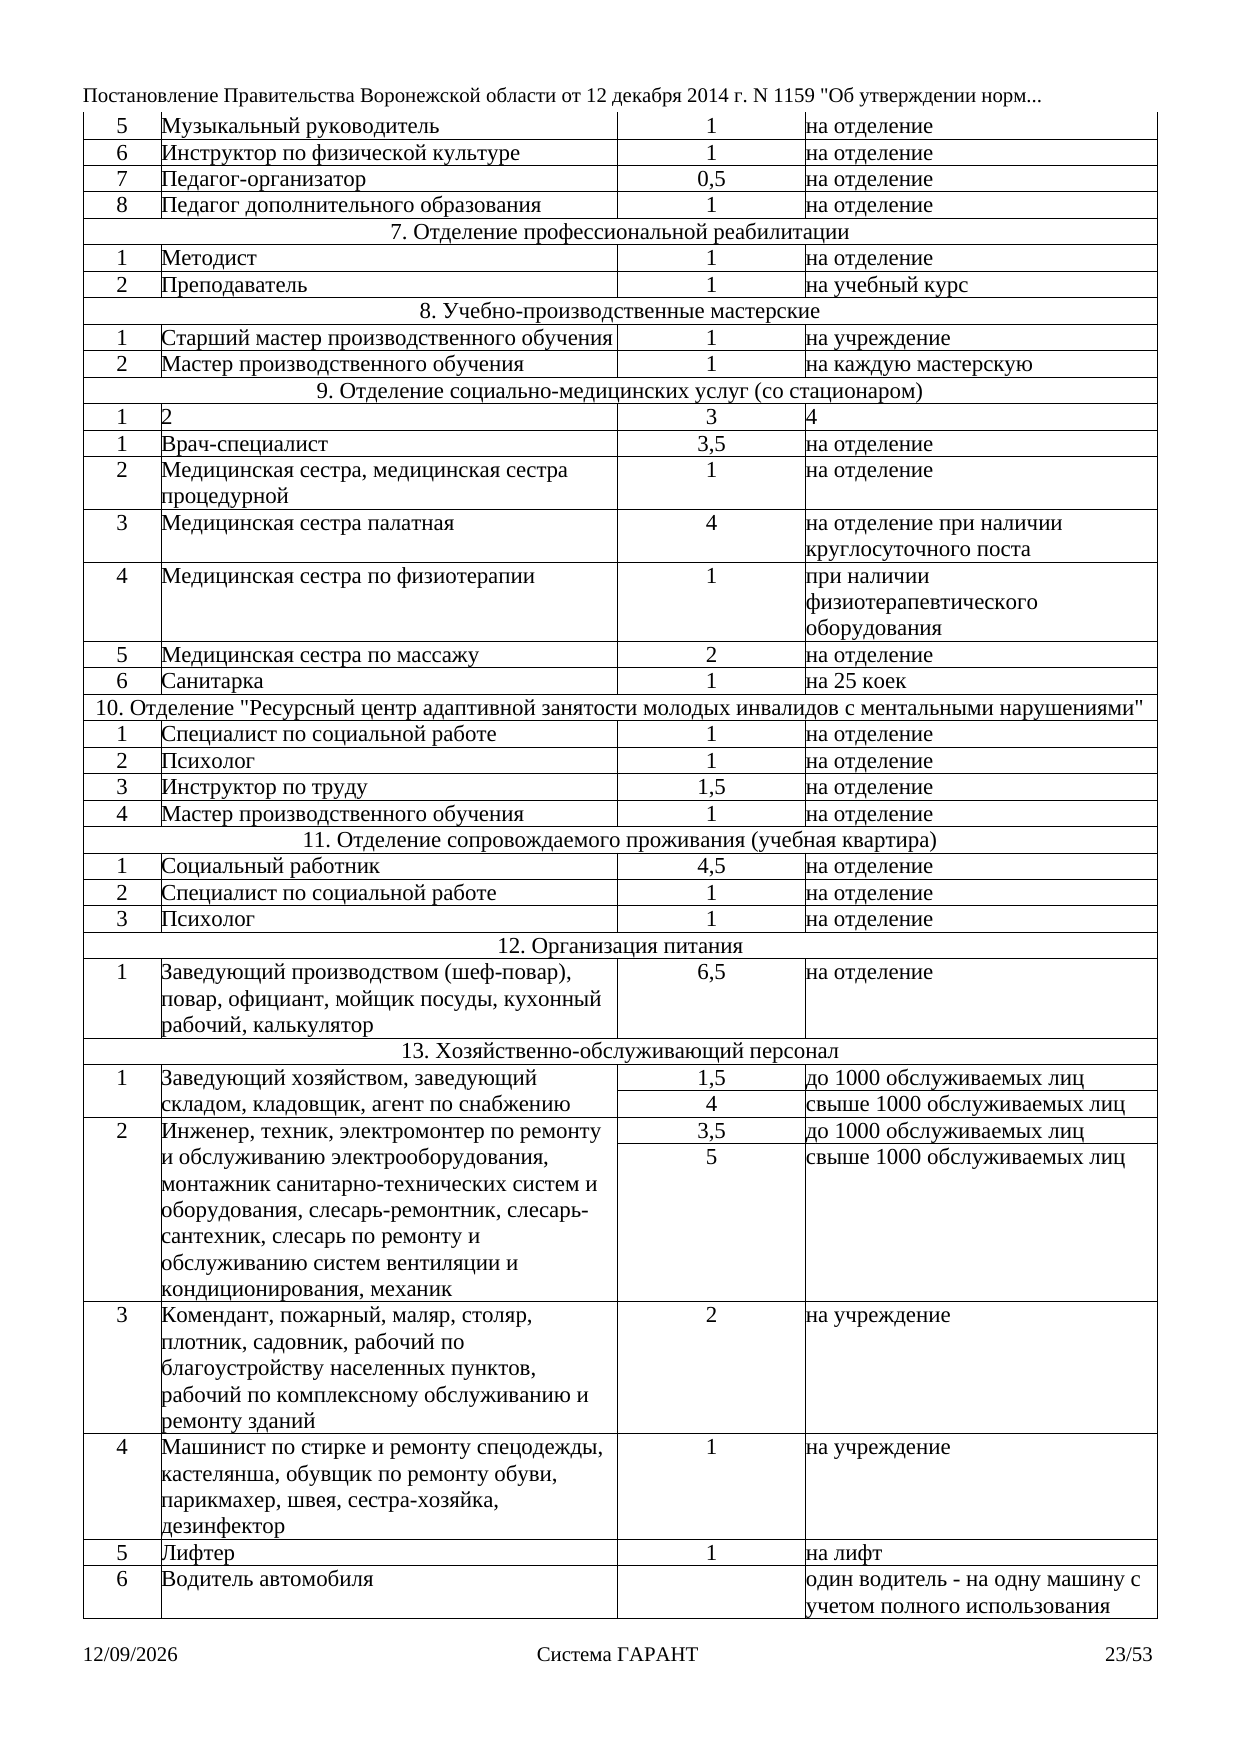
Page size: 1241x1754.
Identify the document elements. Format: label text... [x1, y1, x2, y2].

table_cell Инструктор по физической культуре [162, 140, 617, 165]
table_cell до 1000 обслуживаемых лиц [806, 1065, 1157, 1090]
table_cell на отделение [806, 959, 1157, 1038]
table_cell 1 [618, 748, 805, 773]
table_cell 1 [618, 192, 805, 218]
table_cell 1 [84, 854, 161, 879]
table_cell на учреждение [806, 325, 1157, 350]
table_cell 7. Отделение профессиональной реабилитации [84, 219, 1157, 244]
table_cell на отделение при наличии круглосуточного поста [806, 510, 1157, 562]
table_cell на отделение [806, 245, 1157, 271]
table_cell Мастер производственного обучения [162, 801, 617, 826]
table_cell 0,5 [618, 166, 805, 191]
table_cell 1 [618, 140, 805, 165]
table_cell Социальный работник [162, 854, 617, 879]
table_cell 1 [618, 272, 805, 297]
table_cell свыше 1000 обслуживаемых лиц [806, 1091, 1157, 1117]
table_cell один водитель - на одну машину с учетом полного использования [806, 1566, 1157, 1618]
table_cell Старший мастер производственного обучения [162, 325, 617, 350]
table_cell 1 [618, 112, 805, 139]
table_cell на учебный курс [806, 272, 1157, 297]
table_cell 2 [618, 1302, 805, 1433]
table_cell 6 [84, 668, 161, 694]
table_cell 2 [162, 404, 617, 430]
table_cell 1 [618, 668, 805, 694]
table_cell 3 [84, 1302, 161, 1433]
table_cell на отделение [806, 431, 1157, 456]
table_cell 1 [618, 457, 805, 509]
table_cell 13. Хозяйственно-обслуживающий персонал [84, 1039, 1157, 1064]
table_cell Преподаватель [162, 272, 617, 297]
table_cell Водитель автомобиля [162, 1566, 617, 1618]
table_cell 3 [84, 906, 161, 932]
table_cell Мастер производственного обучения [162, 351, 617, 377]
table_cell 3,5 [618, 1118, 805, 1143]
table_cell 2 [84, 457, 161, 509]
table_cell [618, 1566, 805, 1618]
table_cell 1 [618, 801, 805, 826]
table_cell на лифт [806, 1540, 1157, 1565]
table_cell 3 [618, 404, 805, 430]
table_cell Педагог-организатор [162, 166, 617, 191]
table_cell на отделение [806, 642, 1157, 667]
table_cell 12. Организация питания [84, 933, 1157, 958]
table_cell на учреждение [806, 1302, 1157, 1433]
table_cell 4 [84, 801, 161, 826]
table_cell 1 [618, 563, 805, 641]
table_cell на отделение [806, 192, 1157, 218]
table_cell Медицинская сестра по физиотерапии [162, 563, 617, 641]
table_cell 8. Учебно-производственные мастерские [84, 298, 1157, 324]
table_cell на отделение [806, 774, 1157, 800]
table_cell 2 [618, 642, 805, 667]
table_cell Методист [162, 245, 617, 271]
table_cell 2 [84, 272, 161, 297]
table_cell на каждую мастерскую [806, 351, 1157, 377]
table_cell Медицинская сестра палатная [162, 510, 617, 562]
table_cell на отделение [806, 854, 1157, 879]
table_cell 5 [84, 1540, 161, 1565]
table_cell 4 [618, 510, 805, 562]
table_cell 5 [618, 1144, 805, 1301]
table_cell Инструктор по труду [162, 774, 617, 800]
table_cell 2 [84, 351, 161, 377]
table_cell 4,5 [618, 854, 805, 879]
table_cell на отделение [806, 112, 1157, 139]
table_cell на отделение [806, 166, 1157, 191]
table_cell 3,5 [618, 431, 805, 456]
table_cell Заведующий производством (шеф-повар), повар, официант, мойщик посуды, кухонный рабочий, калькулятор [162, 959, 617, 1038]
table_cell 1 [84, 721, 161, 747]
table_cell свыше 1000 обслуживаемых лиц [806, 1144, 1157, 1301]
table_cell Заведующий хозяйством, заведующий складом, кладовщик, агент по снабжению [162, 1065, 617, 1117]
table_cell на 25 коек [806, 668, 1157, 694]
table_cell 4 [84, 1434, 161, 1539]
table_cell 3 [84, 510, 161, 562]
table_cell на учреждение [806, 1434, 1157, 1539]
table_cell 2 [84, 1118, 161, 1301]
table_cell 1,5 [618, 1065, 805, 1090]
table_cell 2 [84, 880, 161, 905]
table_cell Санитарка [162, 668, 617, 694]
table_cell 4 [84, 563, 161, 641]
table_cell 1 [618, 245, 805, 271]
table_cell 5 [84, 642, 161, 667]
table_cell 2 [84, 748, 161, 773]
table_cell 3 [84, 774, 161, 800]
table_cell 6 [84, 1566, 161, 1618]
table_cell 10. Отделение "Ресурсный центр адаптивной занятости молодых инвалидов с ментальными нарушениями" [84, 695, 1157, 720]
table_cell Психолог [162, 748, 617, 773]
table_cell на отделение [806, 880, 1157, 905]
table_cell Лифтер [162, 1540, 617, 1565]
table_cell Педагог дополнительного образования [162, 192, 617, 218]
table_cell 1 [84, 1065, 161, 1117]
table_cell 7 [84, 166, 161, 191]
table_cell 1 [84, 325, 161, 350]
table_cell 1 [84, 404, 161, 430]
table_cell 8 [84, 192, 161, 218]
table_cell на отделение [806, 748, 1157, 773]
table_cell при наличии физиотерапевтического оборудования [806, 563, 1157, 641]
table_cell на отделение [806, 457, 1157, 509]
table_cell Психолог [162, 906, 617, 932]
table_cell 1 [618, 325, 805, 350]
table_cell 4 [618, 1091, 805, 1117]
table_cell 6,5 [618, 959, 805, 1038]
table_cell 1 [84, 959, 161, 1038]
table_cell на отделение [806, 801, 1157, 826]
table_cell Машинист по стирке и ремонту спецодежды, кастелянша, обувщик по ремонту обуви, парикмахер, швея, сестра-хозяйка, дезинфектор [162, 1434, 617, 1539]
table_cell на отделение [806, 721, 1157, 747]
table_cell 4 [806, 404, 1157, 430]
table_cell 1 [618, 721, 805, 747]
table_cell Врач-специалист [162, 431, 617, 456]
table_cell до 1000 обслуживаемых лиц [806, 1118, 1157, 1143]
table_cell Специалист по социальной работе [162, 880, 617, 905]
table_cell Медицинская сестра по массажу [162, 642, 617, 667]
table_cell 1,5 [618, 774, 805, 800]
table_cell 11. Отделение сопровождаемого проживания (учебная квартира) [84, 827, 1157, 853]
table_cell Музыкальный руководитель [162, 112, 617, 139]
table_cell 6 [84, 140, 161, 165]
table_cell на отделение [806, 140, 1157, 165]
table_cell 5 [84, 112, 161, 139]
table_cell 1 [618, 351, 805, 377]
table_cell 1 [618, 1540, 805, 1565]
table_cell 1 [618, 880, 805, 905]
table_cell 9. Отделение социально-медицинских услуг (со стационаром) [84, 378, 1157, 403]
table_cell 1 [84, 431, 161, 456]
table_cell 1 [618, 906, 805, 932]
table_cell Комендант, пожарный, маляр, столяр, плотник, садовник, рабочий по благоустройству населенных пунктов, рабочий по комплексному обслуживанию и ремонту зданий [162, 1302, 617, 1433]
table_cell Инженер, техник, электромонтер по ремонту и обслуживанию электрооборудования, монтажник санитарно-технических систем и оборудования, слесарь-ремонтник, слесарь-сантехник, слесарь по ремонту и обслуживанию систем вентиляции и кондиционирования, механик [162, 1118, 617, 1301]
table_cell Специалист по социальной работе [162, 721, 617, 747]
table_cell 1 [84, 245, 161, 271]
table_cell на отделение [806, 906, 1157, 932]
table_cell Медицинская сестра, медицинская сестра процедурной [162, 457, 617, 509]
table_cell 1 [618, 1434, 805, 1539]
